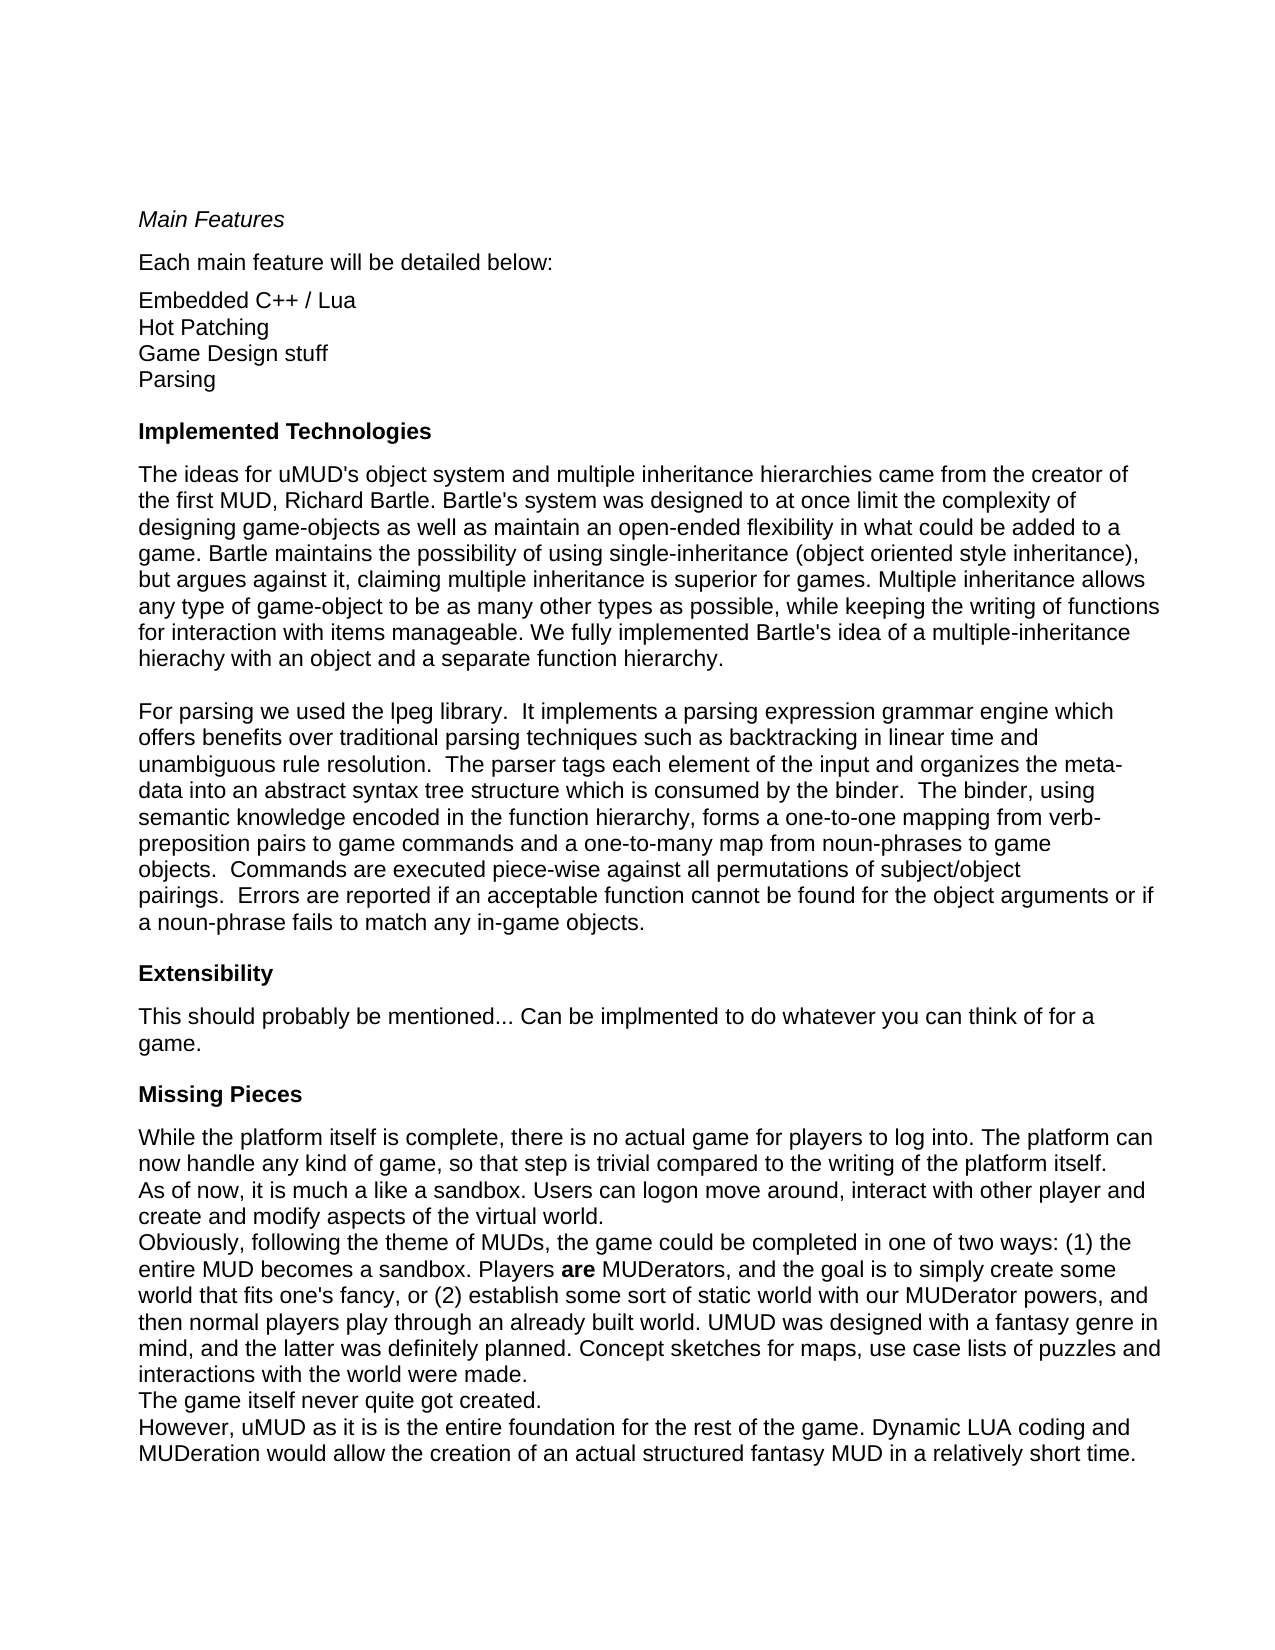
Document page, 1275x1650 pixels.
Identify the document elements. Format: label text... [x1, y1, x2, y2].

text As of now, it is much a like a sandbox. Users can logon move around, interact with other player and create and modify aspects of the virtual world. [138, 1177, 1162, 1229]
subtitle Main Features [138, 206, 1162, 232]
text Parsing [138, 366, 1162, 393]
text This should probably be mentioned... Can be implmented to do whatever you can think of for a game. [138, 1003, 1162, 1056]
text Embedded C++ / Lua [138, 287, 1162, 314]
text For parsing we used the lpeg library. It implements a parsing expression grammar engine which offers benefits over traditional parsing techniques such as backtracking in linear time and unambiguous rule resolution. The parser tags each element of the input and organizes the meta-data into an abstract syntax tree structure which is consumed by the binder. The binder, using semantic knowledge encoded in the function hierarchy, forms a one-to-one mapping from verb-preposition pairs to game commands and a one-to-many map from noun-phrases to game objects. Commands are executed piece-wise against all permutations of subject/object pairings. Errors are reported if an acceptable function cannot be found for the object arguments or if a noun-phrase fails to match any in-game objects. [138, 698, 1162, 935]
text However, uMUD as it is is the entire foundation for the rest of the game. Dynamic LUA coding and MUDeration would allow the creation of an actual structured fantasy MUD in a relatively short time. [138, 1414, 1162, 1467]
text Each main feature will be detailed below: [138, 248, 1162, 275]
subtitle Implemented Technologies [138, 418, 1162, 444]
text Hot Patching [138, 314, 1162, 340]
subtitle Extensibility [138, 960, 1162, 987]
text The game itself never quite got created. [138, 1387, 1162, 1414]
subtitle Missing Pieces [138, 1081, 1162, 1107]
text The ideas for uMUD's object system and multiple inheritance hierarchies came from the creator of the first MUD, Richard Bartle. Bartle's system was designed to at once limit the complexity of designing game-objects as well as maintain an open-ended flexibility in what could be added to a game. Bartle maintains the possibility of using single-inheritance (object oriented style inheritance), but argues against it, claiming multiple inheritance is superior for games. Multiple inheritance allows any type of game-object to be as many other types as possible, while keeping the writing of functions for interaction with items manageable. We fully implemented Bartle's idea of a multiple-inheritance hierachy with an object and a separate function hierarchy. [138, 461, 1162, 672]
text While the platform itself is complete, there is no actual game for players to log into. The platform can now handle any kind of game, so that step is trivial compared to the writing of the platform itself. [138, 1124, 1162, 1177]
text Obviously, following the theme of MUDs, the game could be completed in one of two ways: (1) the entire MUD becomes a sandbox. Players are MUDerators, and the goal is to simply create some world that fits one's fancy, or (2) establish some sort of static world with our MUDerator powers, and then normal players play through an already built world. UMUD was designed with a fantasy genre in mind, and the latter was definitely planned. Concept sketches for maps, use case lists of puzzles and interactions with the world were made. [138, 1229, 1162, 1387]
text Game Design stuff [138, 340, 1162, 366]
